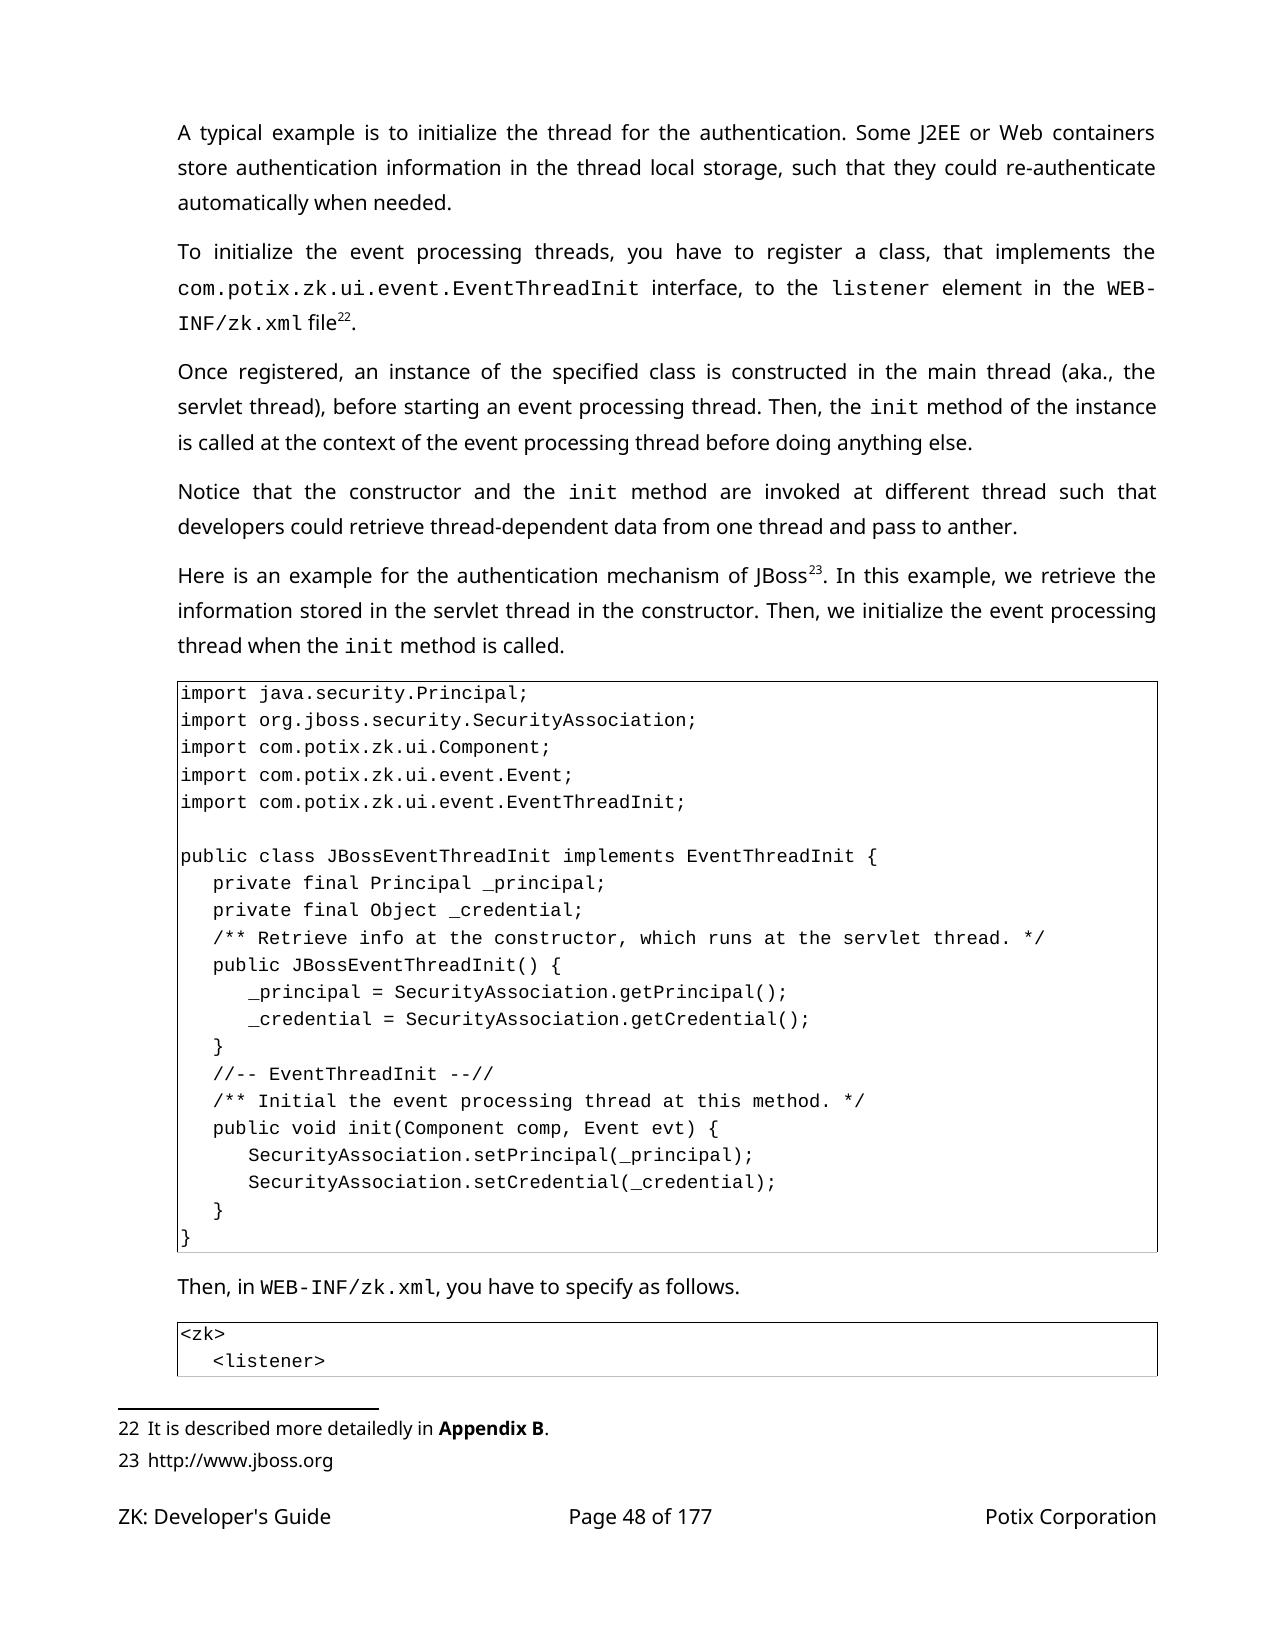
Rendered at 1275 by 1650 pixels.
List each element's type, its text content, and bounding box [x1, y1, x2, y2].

text To initialize the event processing threads, you have to register a class, that implements the com.potix.zk.ui.event.EventThreadInit interface, to the listener element in the WEB-INF/zk.xml file. [177, 237, 1157, 337]
text import org.jboss.security.SecurityAssociation; [178, 708, 1157, 732]
text private final Object _credential; [178, 898, 1157, 923]
text import com.potix.zk.ui.event.EventThreadInit; [178, 789, 1157, 814]
text SecurityAssociation.setPrincipal(_principal); [178, 1143, 1157, 1167]
text public JBossEventThreadInit() { [178, 953, 1157, 977]
text } [178, 1197, 1157, 1222]
text It is described more detailedly in Appendix B. [118, 1416, 1157, 1441]
text /** Initial the event processing thread at this method. */ [178, 1089, 1157, 1113]
text Notice that the constructor and the init method are invoked at different thread such that developers could retrieve thread-dependent data from one thread and pass to anther. [177, 477, 1157, 541]
text } [178, 1034, 1157, 1058]
text _principal = SecurityAssociation.getPrincipal(); [178, 980, 1157, 1004]
text import java.security.Principal; [178, 682, 1157, 705]
text <zk> [178, 1323, 1157, 1346]
text import com.potix.zk.ui.event.Event; [178, 762, 1157, 787]
text http://www.jboss.org [118, 1447, 1157, 1473]
text /** Retrieve info at the constructor, which runs at the servlet thread. */ [178, 926, 1157, 950]
text Once registered, an instance of the specified class is constructed in the main thread (aka., the servlet thread), before starting an event processing thread. Then, the init method of the instance is called at the context of the event processing thread before doing anything else. [177, 357, 1157, 456]
text import com.potix.zk.ui.Component; [178, 735, 1157, 759]
text Here is an example for the authentication mechanism of JBoss. In this example, we retrieve the information stored in the servlet thread in the constructor. Then, we initialize the event processing thread when the init method is called. [177, 561, 1157, 660]
text Then, in WEB-INF/zk.xml, you have to specify as follows. [177, 1272, 1157, 1301]
text _credential = SecurityAssociation.getCredential(); [178, 1007, 1157, 1031]
text public void init(Component comp, Event evt) { [178, 1116, 1157, 1140]
text } [178, 1224, 1157, 1252]
text private final Principal _principal; [178, 871, 1157, 895]
text //-- EventThreadInit --// [178, 1061, 1157, 1086]
text <listener> [178, 1349, 1157, 1376]
text A typical example is to initialize the thread for the authentication. Some J2EE or Web containers store authentication information in the thread local storage, such that they could re-authenticate automatically when needed. [177, 118, 1157, 217]
text public class JBossEventThreadInit implements EventThreadInit { [178, 844, 1157, 868]
text SecurityAssociation.setCredential(_credential); [178, 1170, 1157, 1194]
